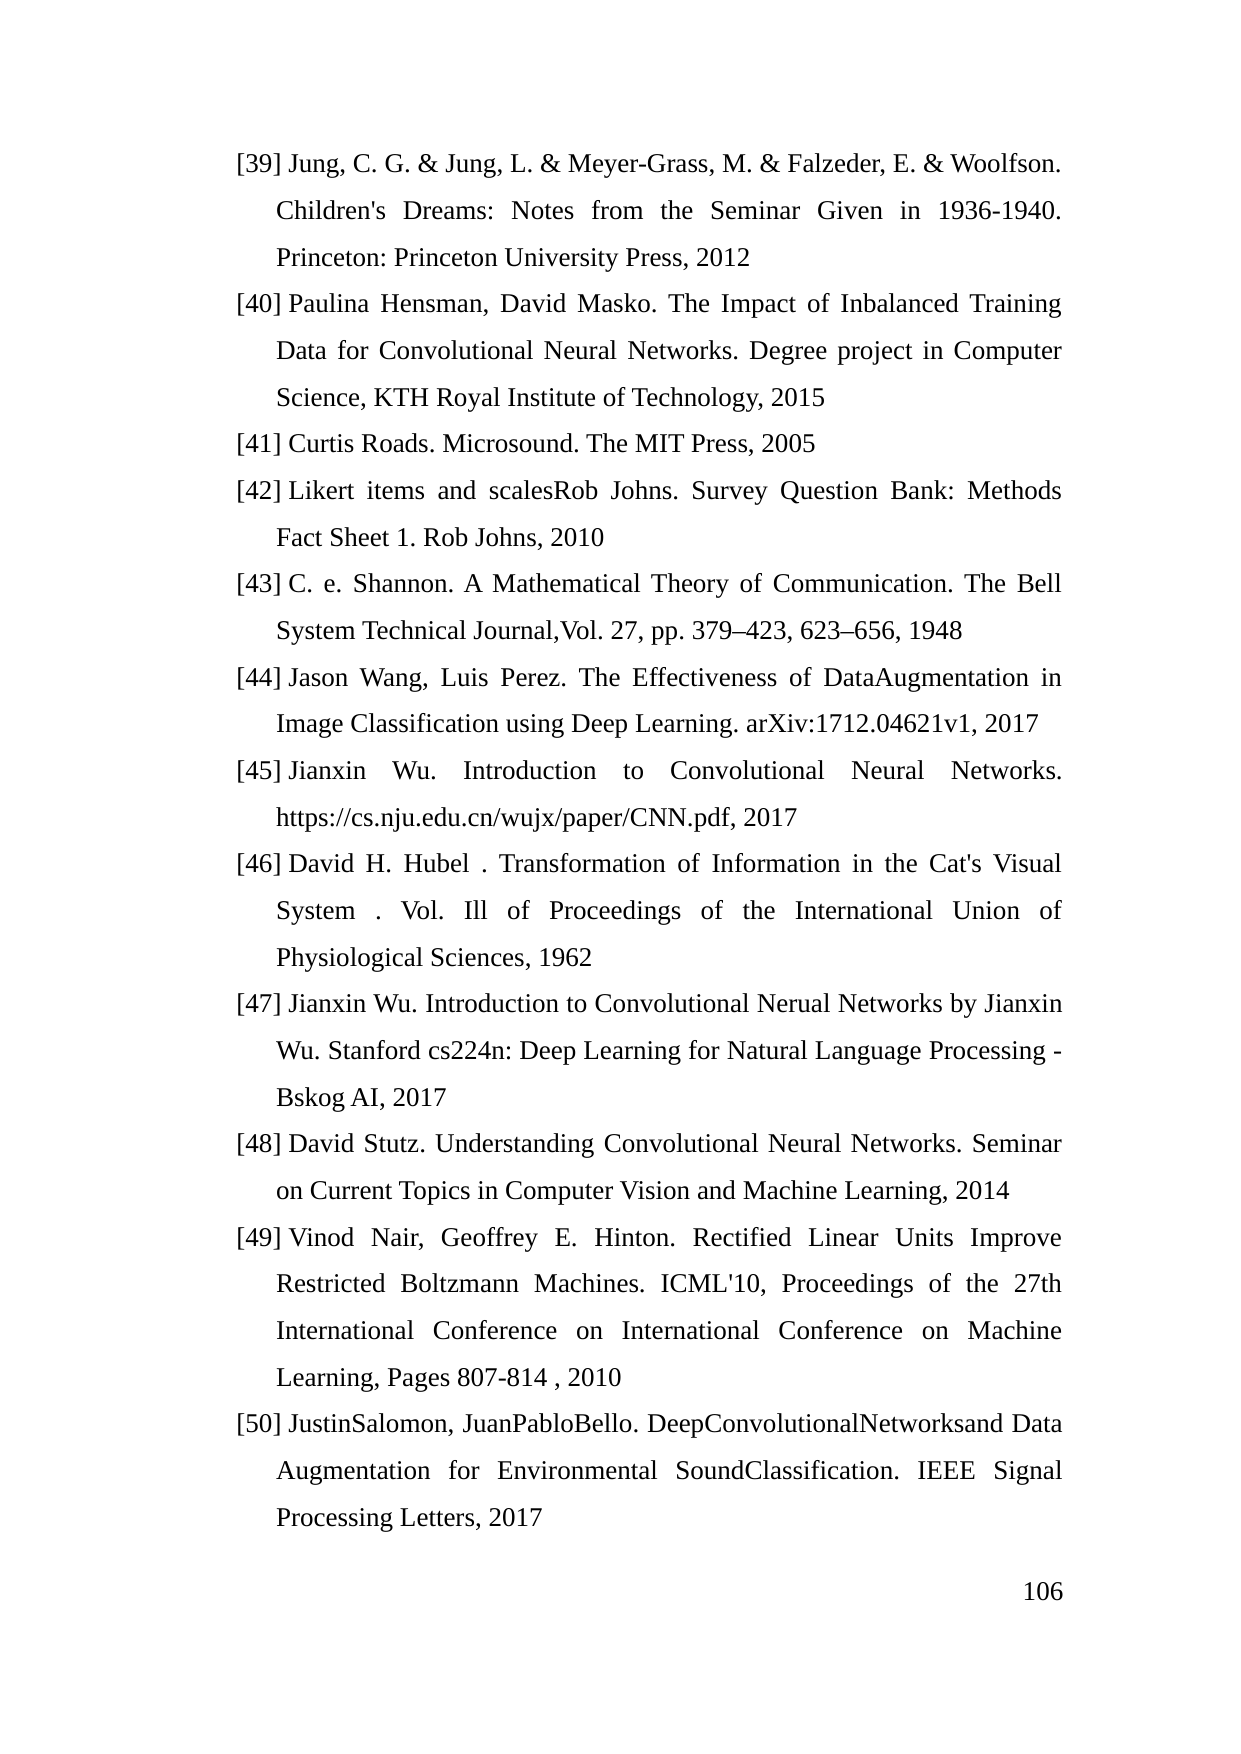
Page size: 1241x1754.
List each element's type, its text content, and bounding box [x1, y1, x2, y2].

list JustinSalomon, JuanPabloBello. DeepConvolutionalNetworksand Data Augmentation for Environmental SoundClassification. IEEE Signal Processing Letters, 2017 [236, 1408, 1063, 1532]
list Likert items and scalesRob Johns. Survey Question Bank: Methods Fact Sheet 1. Rob Johns, 2010 [236, 474, 1063, 552]
list Jianxin Wu. Introduction to Convolutional Nerual Networks by Jianxin Wu. Stanford cs224n: Deep Learning for Natural Language Processing - Bskog AI, 2017 [236, 988, 1063, 1112]
list Jung, C. G. & Jung, L. & Meyer-Grass, M. & Falzeder, E. & Woolfson. Children's Dreams: Notes from the Seminar Given in 1936-1940. Princeton: Princeton University Press, 2012 [236, 148, 1063, 272]
list Jianxin Wu. Introduction to Convolutional Neural Networks. https://cs.nju.edu.cn/wujx/paper/CNN.pdf, 2017 [236, 754, 1063, 832]
list David Stutz. Understanding Convolutional Neural Networks. Seminar on Current Topics in Computer Vision and Machine Learning, 2014 [236, 1128, 1063, 1205]
list Jason Wang, Luis Perez. The Effectiveness of DataAugmentation in Image Classification using Deep Learning. arXiv:1712.04621v1, 2017 [236, 661, 1063, 739]
list Paulina Hensman, David Masko. The Impact of Inbalanced Training Data for Convolutional Neural Networks. Degree project in Computer Science, KTH Royal Institute of Technology, 2015 [236, 288, 1063, 412]
list Curtis Roads. Microsound. The MIT Press, 2005 [236, 428, 1063, 459]
list David H. Hubel . Transformation of Information in the Cat's Visual System . Vol. Ill of Proceedings of the International Union of Physiological Sciences, 1962 [236, 848, 1063, 972]
list C. e. Shannon. A Mathematical Theory of Communication. The Bell System Technical Journal,Vol. 27, pp. 379–423, 623–656, 1948 [236, 568, 1063, 645]
list Vinod Nair, Geoffrey E. Hinton. Rectified Linear Units Improve Restricted Boltzmann Machines. ICML'10, Proceedings of the 27th International Conference on International Conference on Machine Learning, Pages 807-814 , 2010 [236, 1221, 1063, 1392]
